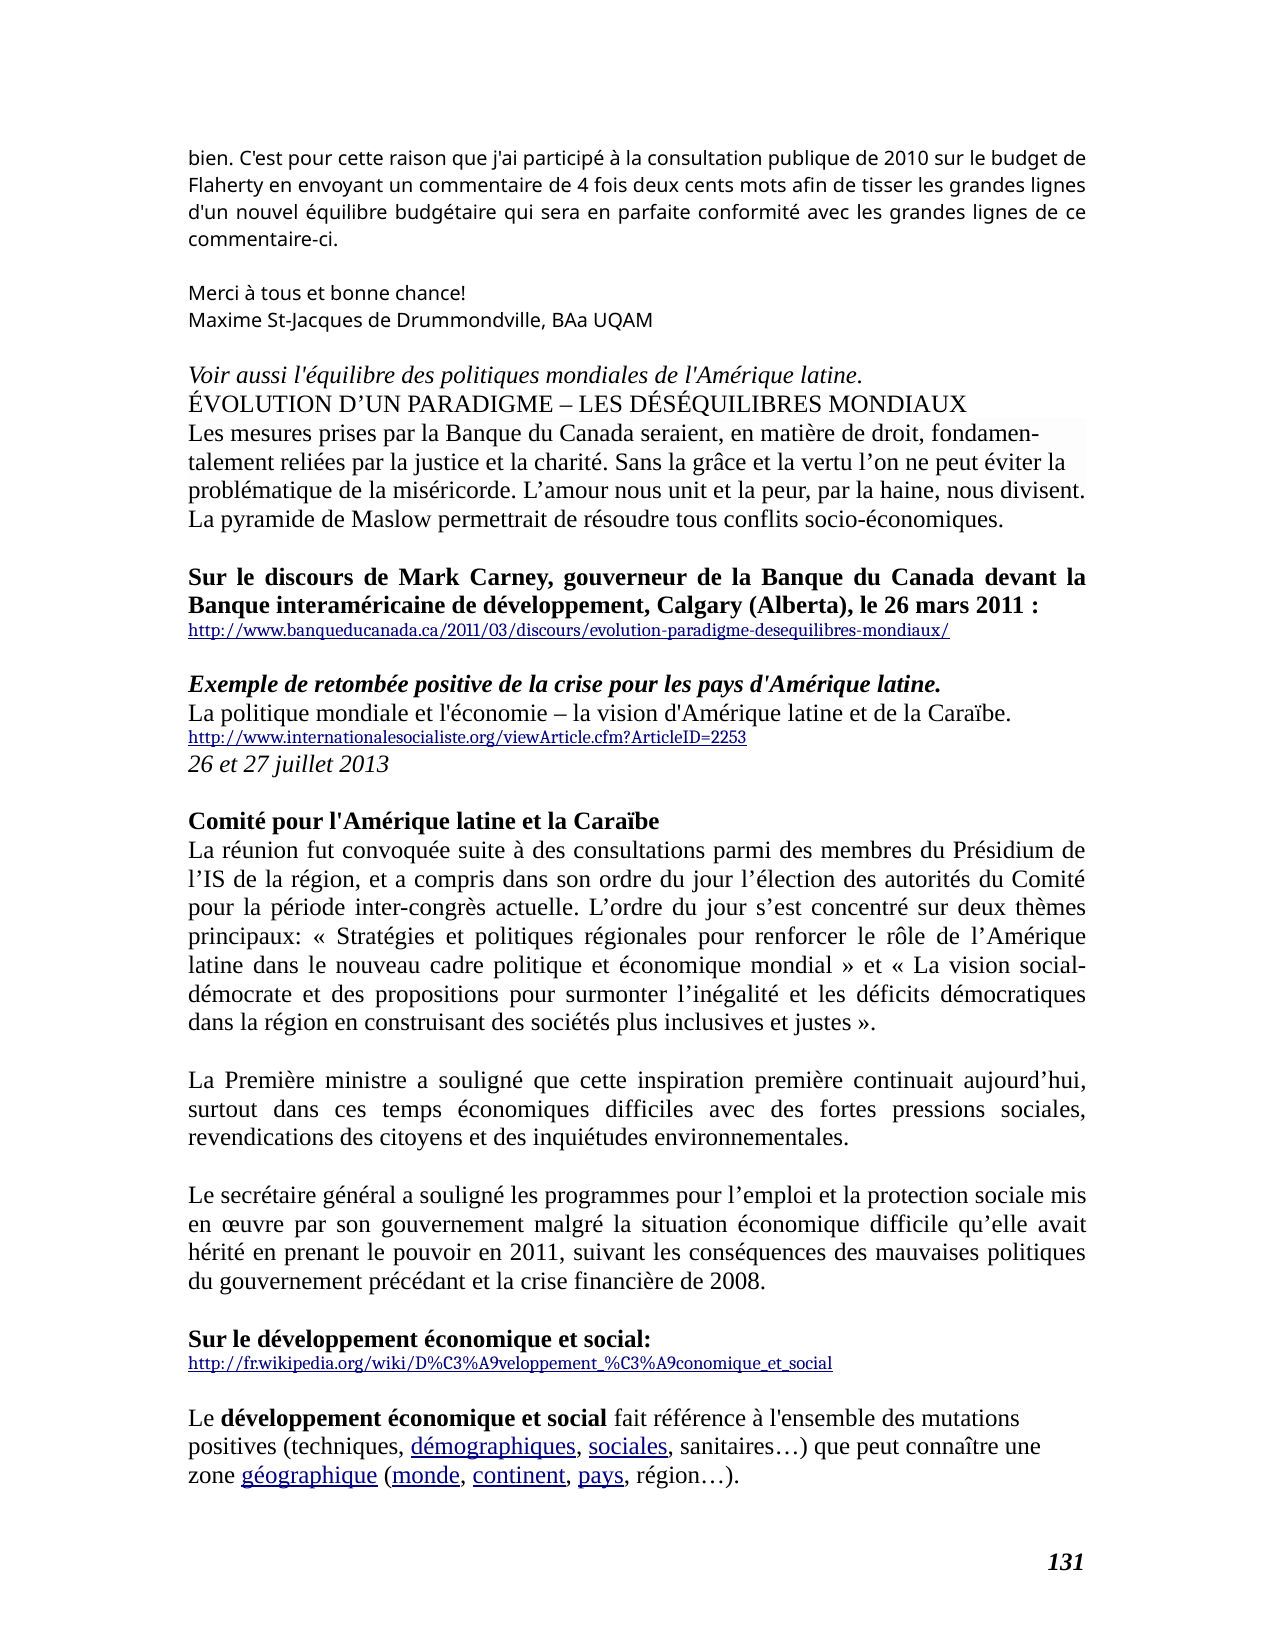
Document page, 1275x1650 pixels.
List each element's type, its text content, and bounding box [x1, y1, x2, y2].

text La pyramide de Maslow permettrait de résoudre tous conflits socio-économiques. [188, 504, 1087, 533]
text http://www.banqueducanada.ca/2011/03/discours/evolution-paradigme-desequilibres-mondiaux/ [188, 619, 1087, 641]
text 26 et 27 juillet 2013 [188, 749, 1087, 777]
subtitle Les mesures prises par la Banque du Canada seraient, en matière de droit, fondamen- [188, 418, 1087, 447]
text Sur le développement économique et social: [188, 1324, 1087, 1352]
text Merci à tous et bonne chance! [188, 253, 1087, 307]
text http://fr.wikipedia.org/wiki/D%C3%A9veloppement_%C3%A9conomique_et_social [188, 1352, 1087, 1374]
text Comité pour l'Amérique latine et la Caraïbe [188, 806, 1087, 835]
text Exemple de retombée positive de la crise pour les pays d'Amérique latine. [188, 669, 1087, 698]
subtitle talement reliées par la justice et la charité. Sans la grâce et la vertu l’on ne peut éviter la [188, 447, 1087, 476]
text ÉVOLUTION D’UN PARADIGME – LES DÉSÉQUILIBRES MONDIAUX [188, 389, 1087, 418]
text Maxime St-Jacques de Drummondville, BAa UQAM [188, 307, 1087, 333]
text La Première ministre a souligné que cette inspiration première continuait aujourd’hui, surtout dans ces temps économiques difficiles avec des fortes pressions sociales, revendications des citoyens et des inquiétudes environnementales. [188, 1065, 1087, 1151]
text La réunion fut convoquée suite à des consultations parmi des membres du Présidium de l’IS de la région, et a compris dans son ordre du jour l’élection des autorités du Comité pour la période inter-congrès actuelle. L’ordre du jour s’est concentré sur deux thèmes principaux: « Stratégies et politiques régionales pour renforcer le rôle de l’Amérique latine dans le nouveau cadre politique et économique mondial » et « La vision social-démocrate et des propositions pour surmonter l’inégalité et les déficits démocratiques dans la région en construisant des sociétés plus inclusives et justes ». [188, 835, 1087, 1036]
text http://www.internationalesocialiste.org/viewArticle.cfm?ArticleID=2253 [188, 727, 1087, 749]
text Voir aussi l'équilibre des politiques mondiales de l'Amérique latine. [188, 361, 1087, 389]
text Le secrétaire général a souligné les programmes pour l’emploi et la protection sociale mis en œuvre par son gouvernement malgré la situation économique difficile qu’elle avait hérité en prenant le pouvoir en 2011, suivant les conséquences des mauvaises politiques du gouvernement précédant et la crise financière de 2008. [188, 1180, 1087, 1295]
text Le développement économique et social fait référence à l'ensemble des mutations positives (techniques, démographiques, sociales, sanitaires…) que peut connaître une zone géographique (monde, continent, pays, région…). [188, 1403, 1087, 1489]
subtitle problématique de la miséricorde. L’amour nous unit et la peur, par la haine, nous divisent. [188, 476, 1087, 504]
text La politique mondiale et l'économie – la vision d'Amérique latine et de la Caraïbe. [188, 698, 1087, 727]
text Sur le discours de Mark Carney, gouverneur de la Banque du Canada devant la Banque interaméricaine de développement, Calgary (Alberta), le 26 mars 2011 : [188, 562, 1087, 619]
text bien. C'est pour cette raison que j'ai participé à la consultation publique de 2010 sur le budget de Flaherty en envoyant un commentaire de 4 fois deux cents mots afin de tisser les grandes lignes d'un nouvel équilibre budgétaire qui sera en parfaite conformité avec les grandes lignes de ce commentaire-ci. [188, 145, 1087, 253]
